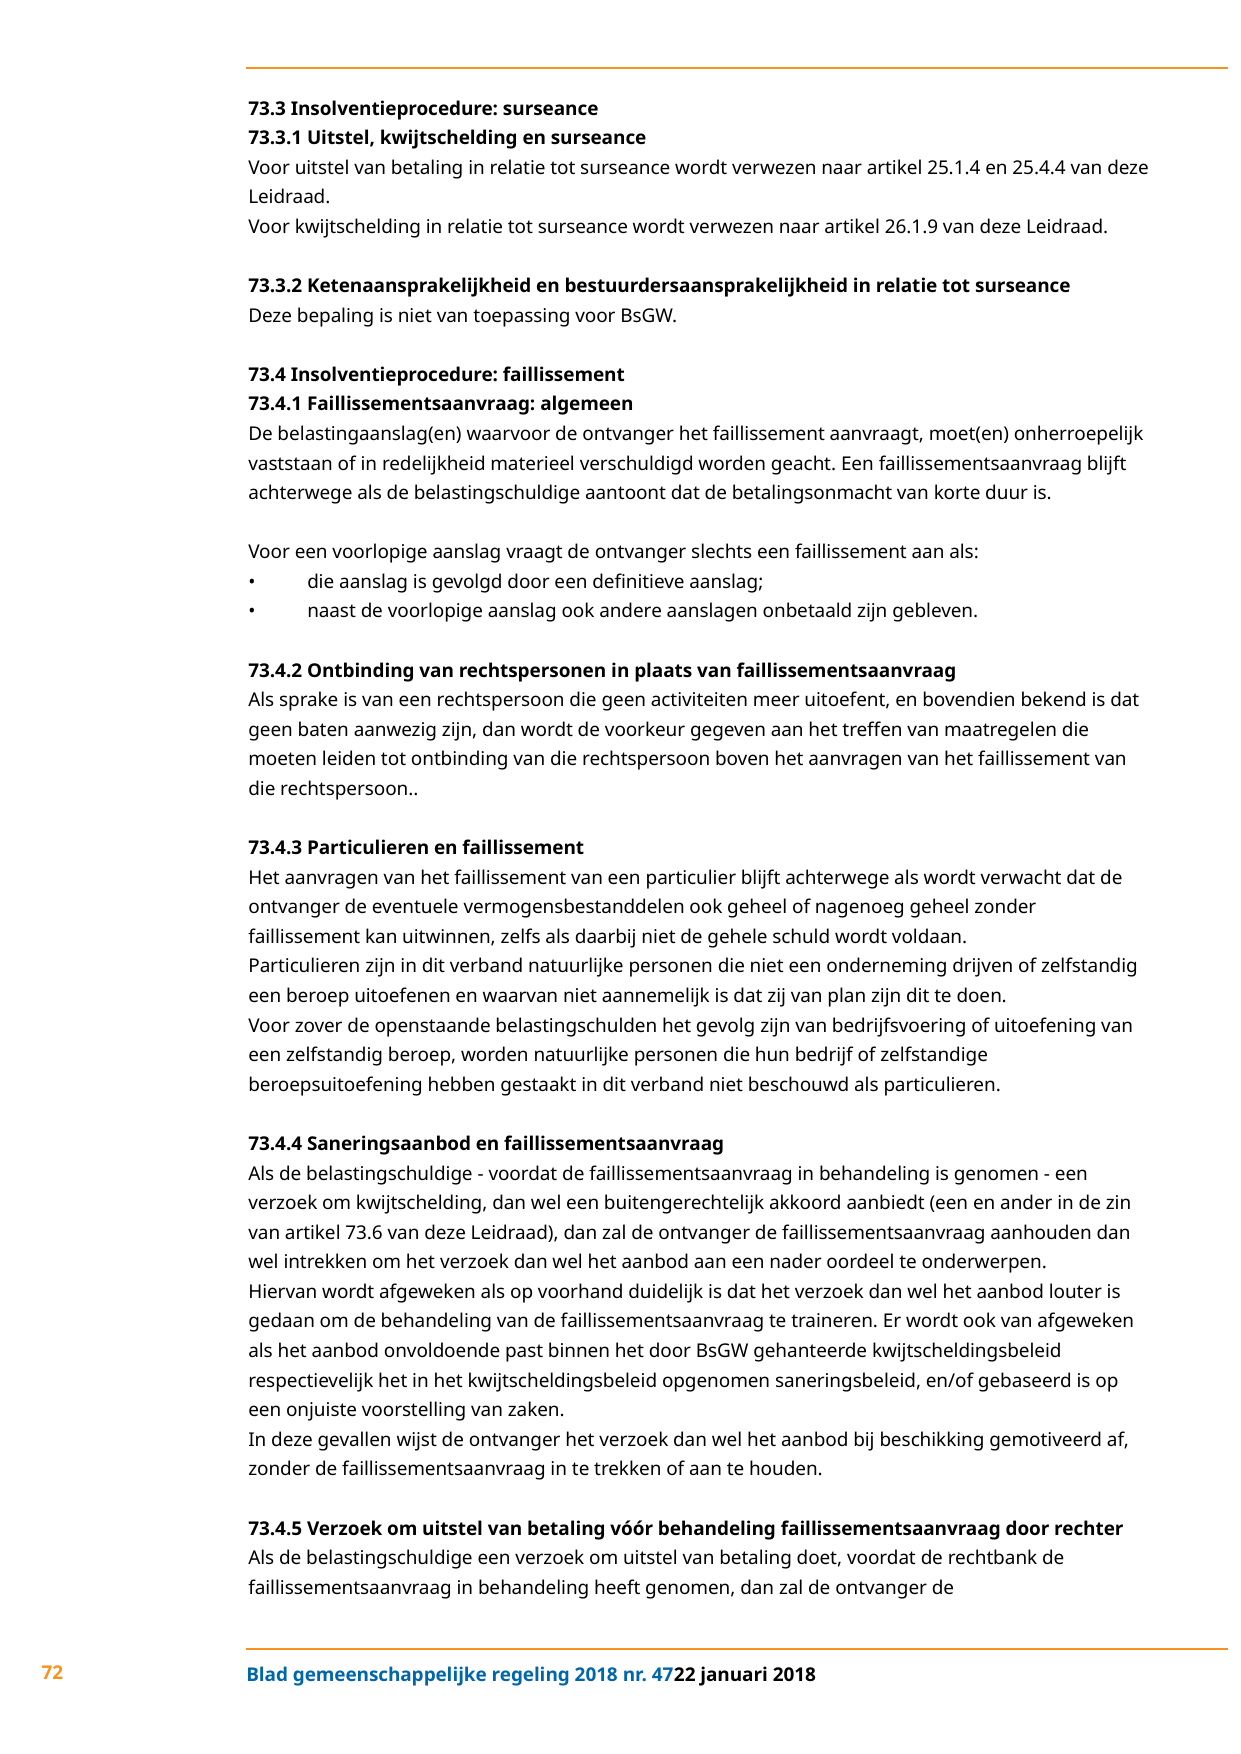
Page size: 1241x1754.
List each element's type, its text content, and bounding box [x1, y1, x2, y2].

text 73.3 Insolventieprocedure: surseance [248, 95, 1152, 121]
list die aanslag is gevolgd door een definitieve aanslag; [248, 568, 1152, 594]
text Voor kwijtschelding in relatie tot surseance wordt verwezen naar artikel 26.1.9 van deze Leidraad. [248, 213, 1152, 239]
text 73.4.1 Faillissementsaanvraag: algemeen [248, 391, 1152, 416]
text Voor een voorlopige aanslag vraagt de ontvanger slechts een faillissement aan als: [248, 538, 1152, 564]
text Het aanvragen van het faillissement van een particulier blijft achterwege als wordt verwacht dat de ontvanger de eventuele vermogensbestanddelen ook geheel of nagenoeg geheel zonder faillissement kan uitwinnen, zelfs als daarbij niet de gehele schuld wordt voldaan. [248, 864, 1152, 949]
text Particulieren zijn in dit verband natuurlijke personen die niet een onderneming drijven of zelfstandig een beroep uitoefenen en waarvan niet aannemelijk is dat zij van plan zijn dit te doen. [248, 953, 1152, 1008]
text De belastingaanslag(en) waarvoor de ontvanger het faillissement aanvraagt, moet(en) onherroepelijk vaststaan of in redelijkheid materieel verschuldigd worden geacht. Een faillissementsaanvraag blijft achterwege als de belastingschuldige aantoont dat de betalingsonmacht van korte duur is. [248, 420, 1152, 505]
list naast de voorlopige aanslag ook andere aanslagen onbetaald zijn gebleven. [248, 598, 1152, 623]
text Hiervan wordt afgeweken als op voorhand duidelijk is dat het verzoek dan wel het aanbod louter is gedaan om de behandeling van de faillissementsaanvraag te traineren. Er wordt ook van afgeweken als het aanbod onvoldoende past binnen het door BsGW gehanteerde kwijtscheldingsbeleid respectievelijk het in het kwijtscheldingsbeleid opgenomen saneringsbeleid, en/of gebaseerd is op een onjuiste voorstelling van zaken. [248, 1278, 1152, 1422]
text In deze gevallen wijst de ontvanger het verzoek dan wel het aanbod bij beschikking gemotiveerd af, zonder de faillissementsaanvraag in te trekken of aan te houden. [248, 1426, 1152, 1481]
text 73.4.3 Particulieren en faillissement [248, 834, 1152, 860]
text Als sprake is van een rechtspersoon die geen activiteiten meer uitoefent, en bovendien bekend is dat geen baten aanwezig zijn, dan wordt de voorkeur gegeven aan het treffen van maatregelen die moeten leiden tot ontbinding van die rechtspersoon boven het aanvragen van het faillissement van die rechtspersoon.. [248, 686, 1152, 801]
text Als de belastingschuldige - voordat de faillissementsaanvraag in behandeling is genomen - een verzoek om kwijtschelding, dan wel een buitengerechtelijk akkoord aanbiedt (een en ander in de zin van artikel 73.6 van deze Leidraad), dan zal de ontvanger de faillissementsaanvraag aanhouden dan wel intrekken om het verzoek dan wel het aanbod aan een nader oordeel te onderwerpen. [248, 1160, 1152, 1274]
text 73.3.2 Ketenaansprakelijkheid en bestuurdersaansprakelijkheid in relatie tot surseance [248, 272, 1152, 298]
text Deze bepaling is niet van toepassing voor BsGW. [248, 302, 1152, 328]
text Voor uitstel van betaling in relatie tot surseance wordt verwezen naar artikel 25.1.4 en 25.4.4 van deze Leidraad. [248, 154, 1152, 209]
picture [41, 47, 231, 172]
text 73.4.5 Verzoek om uitstel van betaling vóór behandeling faillissementsaanvraag door rechter [248, 1515, 1152, 1541]
text 73.4 Insolventieprocedure: faillissement [248, 361, 1152, 387]
text Als de belastingschuldige een verzoek om uitstel van betaling doet, voordat de rechtbank de faillissementsaanvraag in behandeling heeft genomen, dan zal de ontvanger de [248, 1544, 1152, 1600]
text 73.3.1 Uitstel, kwijtschelding en surseance [248, 124, 1152, 150]
text 73.4.4 Saneringsaanbod en faillissementsaanvraag [248, 1130, 1152, 1156]
text Voor zover de openstaande belastingschulden het gevolg zijn van bedrijfsvoering of uitoefening van een zelfstandig beroep, worden natuurlijke personen die hun bedrijf of zelfstandige beroepsuitoefening hebben gestaakt in dit verband niet beschouwd als particulieren. [248, 1012, 1152, 1097]
text 73.4.2 Ontbinding van rechtspersonen in plaats van faillissementsaanvraag [248, 657, 1152, 683]
